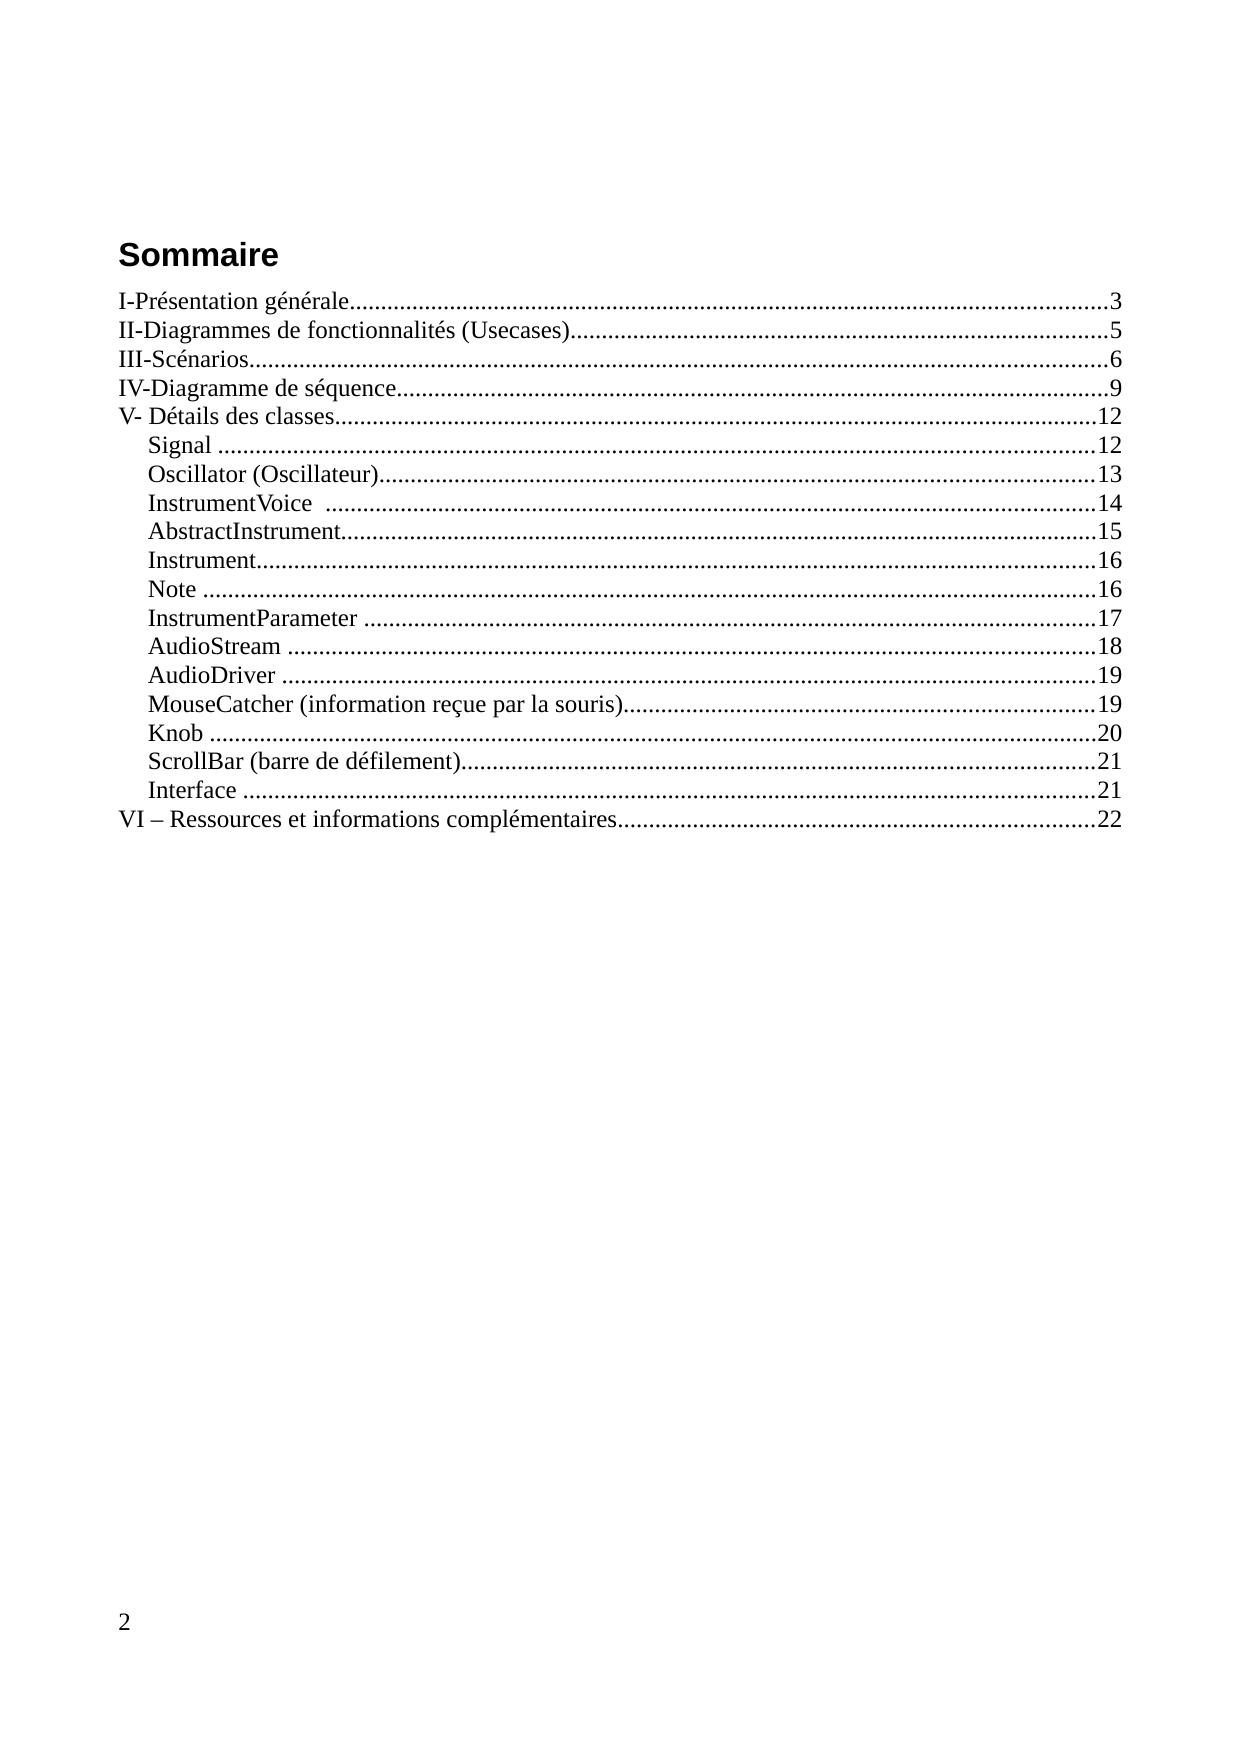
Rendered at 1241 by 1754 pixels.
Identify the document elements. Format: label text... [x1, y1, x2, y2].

text V- Détails des classes 12 [118, 401, 1122, 430]
text Interface 21 [148, 775, 1122, 804]
text Instrument 16 [148, 545, 1122, 574]
text AudioStream 18 [148, 631, 1122, 660]
text III-Scénarios 6 [118, 344, 1122, 373]
text I-Présentation générale 3 [118, 286, 1122, 315]
text Signal 12 [148, 430, 1122, 459]
text InstrumentParameter 17 [148, 603, 1122, 631]
text AudioDriver 19 [148, 660, 1122, 689]
text Note 16 [148, 574, 1122, 603]
text MouseCatcher (information reçue par la souris) 19 [148, 689, 1122, 718]
text ScrollBar (barre de défilement) 21 [148, 746, 1122, 775]
text Knob 20 [148, 718, 1122, 746]
text IV-Diagramme de séquence 9 [118, 373, 1122, 401]
text InstrumentVoice 14 [148, 488, 1122, 516]
subtitle Sommaire [118, 235, 1122, 274]
text Oscillator (Oscillateur) 13 [148, 459, 1122, 488]
text VI – Ressources et informations complémentaires 22 [118, 804, 1122, 833]
text AbstractInstrument 15 [148, 516, 1122, 545]
text II-Diagrammes de fonctionnalités (Usecases) 5 [118, 315, 1122, 344]
